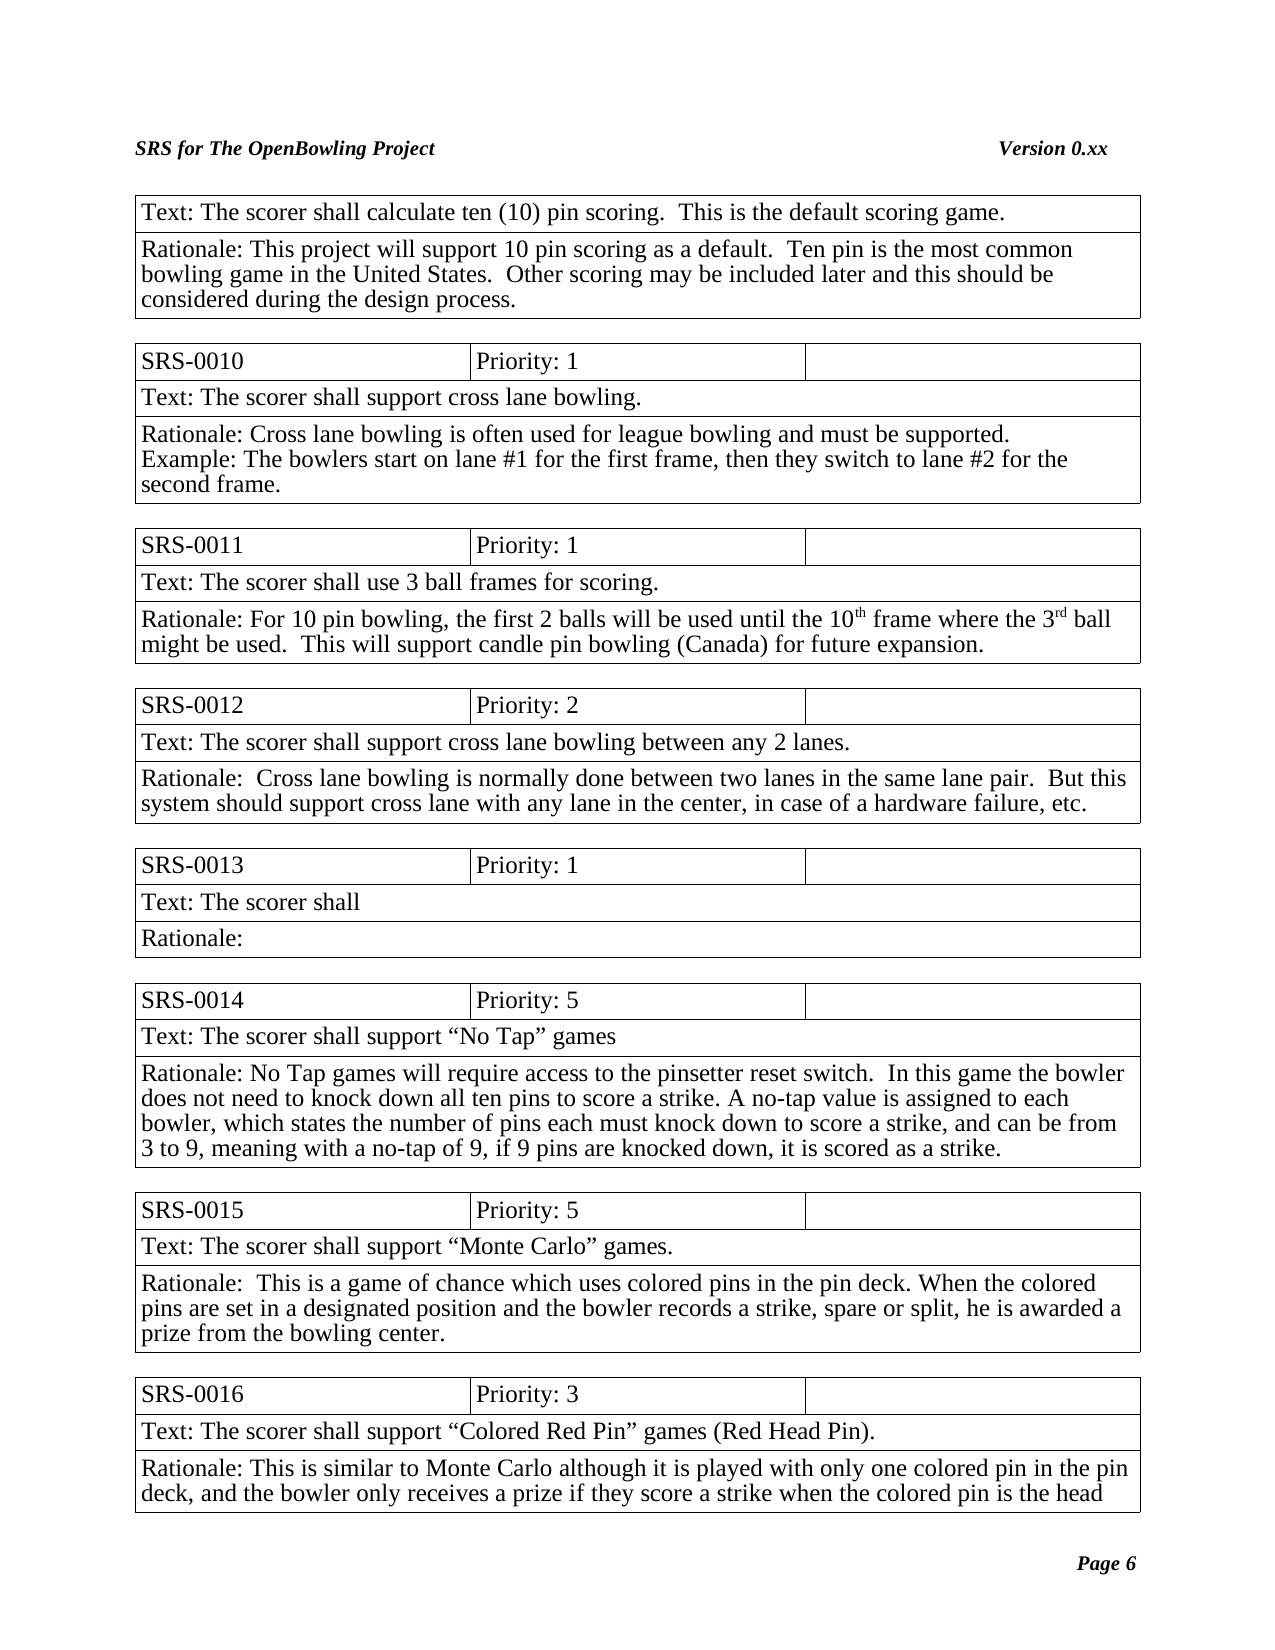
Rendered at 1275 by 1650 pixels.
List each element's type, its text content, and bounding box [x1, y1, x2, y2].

table_cell Text: The scorer shall calculate ten (10) pin scoring. This is the default scoring game. [136, 196, 1140, 232]
table_header Priority: 1 [471, 529, 805, 564]
table_cell Text: The scorer shall support cross lane bowling. [136, 381, 1140, 416]
table_header SRS-0014 [136, 984, 470, 1019]
table_header Priority: 1 [471, 849, 805, 884]
table_cell Text: The scorer shall [136, 885, 1140, 921]
table_header SRS-0015 [136, 1193, 470, 1229]
table_cell Text: The scorer shall support “Colored Red Pin” games (Red Head Pin). [136, 1415, 1140, 1450]
table_header SRS-0012 [136, 689, 470, 724]
table_cell Text: The scorer shall use 3 ball frames for scoring. [136, 566, 1140, 601]
table_cell Text: The scorer shall support cross lane bowling between any 2 lanes. [136, 725, 1140, 761]
table_cell Rationale: No Tap games will require access to the pinsetter reset switch. In this game the bowler does not need to knock down all ten pins to score a strike. A no-tap value is assigned to each bowler, which states the number of pins each must knock down to score a strike, and can be from 3 to 9, meaning with a no-tap of 9, if 9 pins are knocked down, it is scored as a strike. [136, 1057, 1140, 1167]
table_cell Rationale: This project will support 10 pin scoring as a default. Ten pin is the most common bowling game in the United States. Other scoring may be included later and this should be considered during the design process. [136, 233, 1140, 318]
table_cell Rationale: This is similar to Monte Carlo although it is played with only one colored pin in the pin deck, and the bowler only receives a prize if they score a strike when the colored pin is the head [136, 1451, 1140, 1512]
table_header SRS-0016 [136, 1378, 470, 1413]
table_cell Rationale: Cross lane bowling is often used for league bowling and must be supported. Example: The bowlers start on lane #1 for the first frame, then they switch to lane #2 for the second frame. [136, 417, 1140, 503]
table_header SRS-0010 [136, 344, 470, 380]
table_header [806, 1193, 1140, 1229]
table_header [806, 344, 1140, 380]
table_cell Text: The scorer shall support “No Tap” games [136, 1020, 1140, 1056]
table_header [806, 1378, 1140, 1413]
table_header [806, 849, 1140, 884]
table_cell Rationale: For 10 pin bowling, the first 2 balls will be used until the 10th frame where the 3rd ball might be used. This will support candle pin bowling (Canada) for future expansion. [136, 602, 1140, 663]
table_header [806, 984, 1140, 1019]
table_header SRS-0013 [136, 849, 470, 884]
table_header Priority: 3 [471, 1378, 805, 1413]
table_header Priority: 2 [471, 689, 805, 724]
table_cell Rationale: This is a game of chance which uses colored pins in the pin deck. When the colored pins are set in a designated position and the bowler records a strike, spare or split, he is awarded a prize from the bowling center. [136, 1266, 1140, 1352]
table_cell Text: The scorer shall support “Monte Carlo” games. [136, 1230, 1140, 1265]
table_header SRS-0011 [136, 529, 470, 564]
table_cell Rationale: Cross lane bowling is normally done between two lanes in the same lane pair. But this system should support cross lane with any lane in the center, in case of a hardware failure, etc. [136, 762, 1140, 822]
table_cell Rationale: [136, 922, 1140, 957]
table_header Priority: 5 [471, 1193, 805, 1229]
table_header [806, 529, 1140, 564]
table_header [806, 689, 1140, 724]
table_header Priority: 1 [471, 344, 805, 380]
table_header Priority: 5 [471, 984, 805, 1019]
